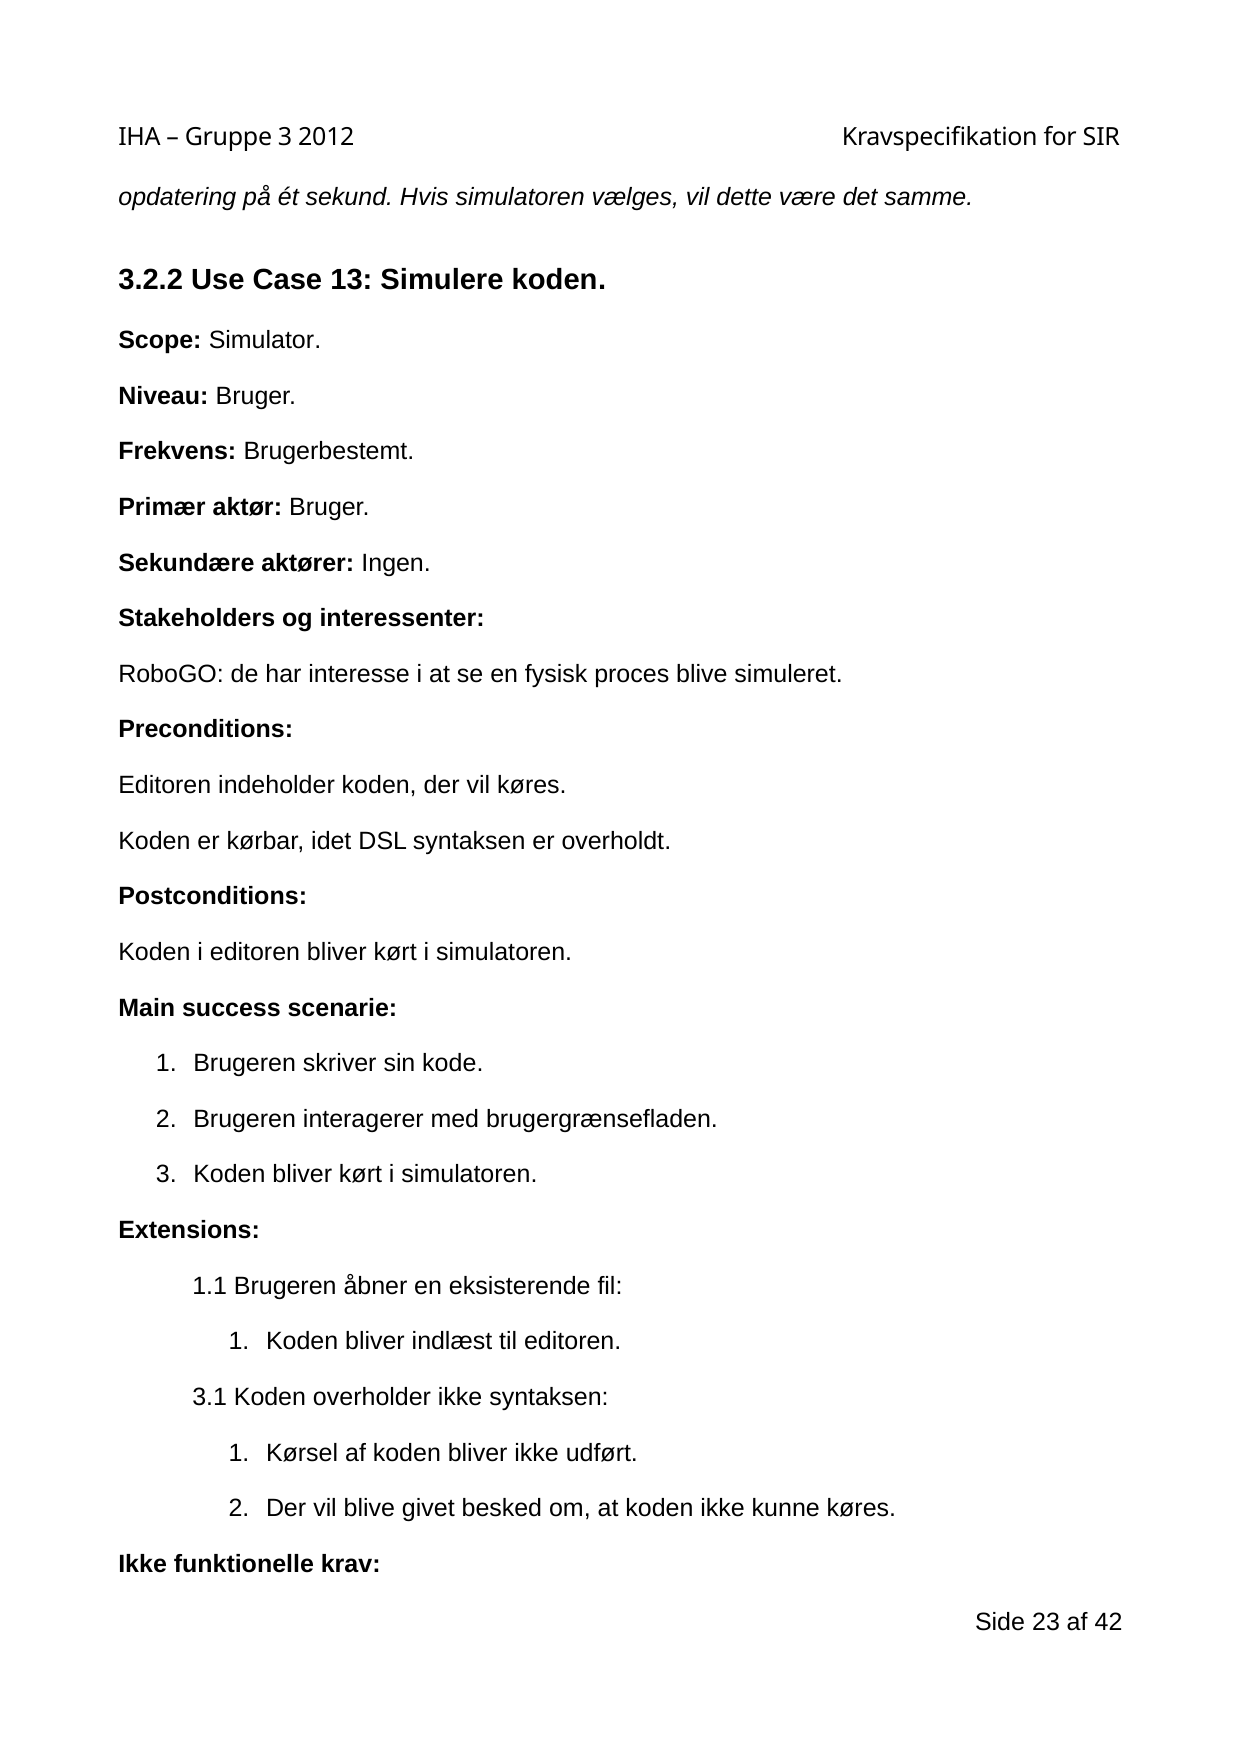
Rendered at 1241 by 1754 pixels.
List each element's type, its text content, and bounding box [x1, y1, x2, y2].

text Extensions: [118, 1215, 1122, 1244]
list Der vil blive givet besked om, at koden ikke kunne køres. [228, 1493, 1122, 1522]
text Koden er kørbar, idet DSL syntaksen er overholdt. [118, 826, 1122, 854]
subtitle 3.2.2 Use Case 13: Simulere koden. [118, 262, 1122, 296]
text Scope: Simulator. [118, 325, 1122, 354]
text Stakeholders og interessenter: [118, 603, 1122, 632]
text Editoren indeholder koden, der vil køres. [118, 770, 1122, 799]
text Main success scenarie: [118, 993, 1122, 1021]
list Brugeren interagerer med brugergrænsefladen. [156, 1104, 1122, 1133]
text Primær aktør: Bruger. [118, 492, 1122, 521]
list Kørsel af koden bliver ikke udført. [228, 1438, 1122, 1466]
text opdatering på ét sekund. Hvis simulatoren vælges, vil dette være det samme. [118, 182, 1122, 210]
list Koden bliver kørt i simulatoren. [156, 1159, 1122, 1188]
text Frekvens: Brugerbestemt. [118, 436, 1122, 465]
text Ikke funktionelle krav: [118, 1549, 1122, 1578]
text 3.1 Koden overholder ikke syntaksen: [192, 1382, 1122, 1411]
text Sekundære aktører: Ingen. [118, 548, 1122, 576]
text 1.1 Brugeren åbner en eksisterende fil: [192, 1271, 1122, 1299]
text Koden i editoren bliver kørt i simulatoren. [118, 937, 1122, 966]
text Postconditions: [118, 881, 1122, 910]
text RoboGO: de har interesse i at se en fysisk proces blive simuleret. [118, 659, 1122, 688]
text Preconditions: [118, 714, 1122, 743]
text Niveau: Bruger. [118, 381, 1122, 409]
list Koden bliver indlæst til editoren. [228, 1326, 1122, 1355]
list Brugeren skriver sin kode. [156, 1048, 1122, 1077]
